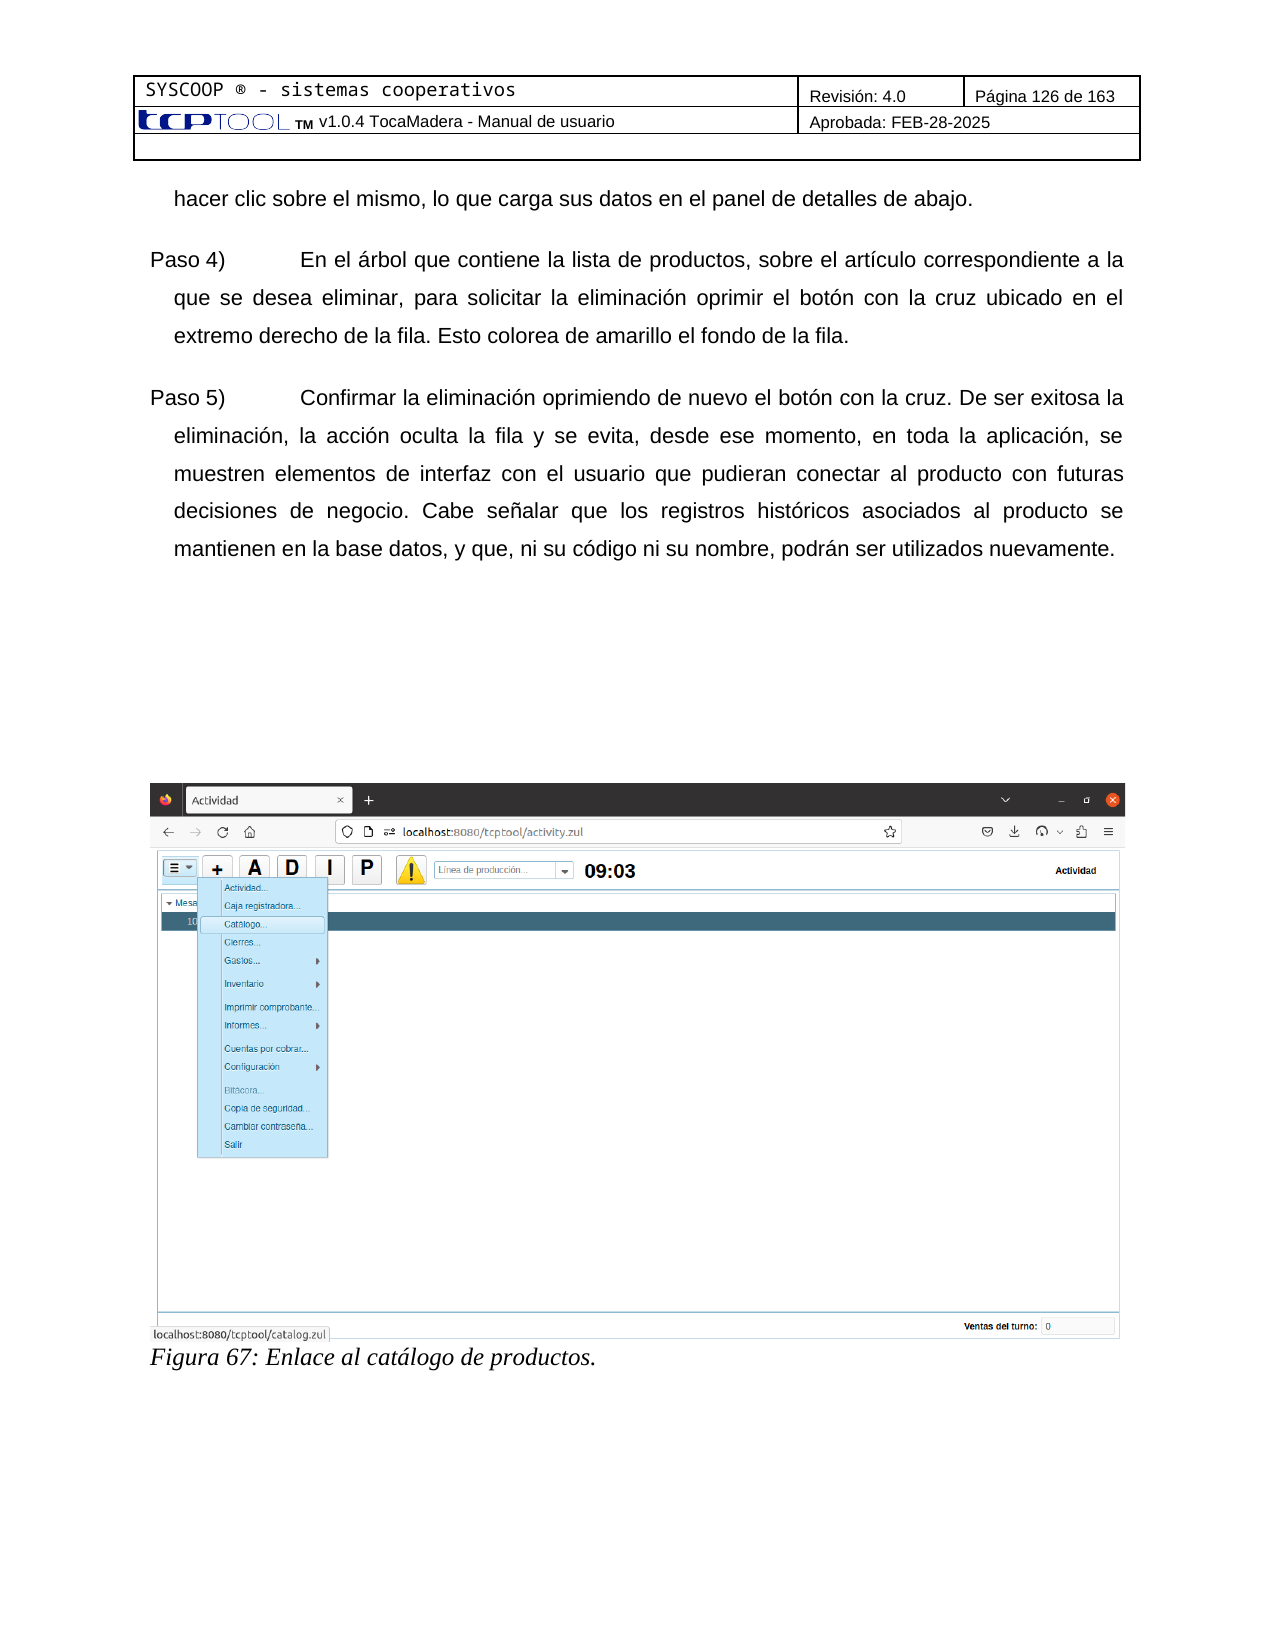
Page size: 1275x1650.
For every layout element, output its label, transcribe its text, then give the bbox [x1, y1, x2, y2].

text Figura 67: Enlace al catálogo de productos. [150, 1342, 1125, 1371]
list Confirmar la eliminación oprimiendo de nuevo el botón con la cruz. De ser exitosa la eliminación, la acción oculta la fila y se evita, desde ese momento, en toda la aplicación, se muestren elementos de interfaz con el usuario que pudieran conectar al producto con futuras decisiones de negocio. Cabe señalar que los registros históricos asociados al producto se mantienen en la base datos, y que, ni su código ni su nombre, podrán ser utilizados nuevamente. [150, 385, 1125, 561]
picture [150, 783, 1125, 1342]
list hacer clic sobre el mismo, lo que carga sus datos en el panel de detalles de abajo. [150, 186, 1125, 211]
list En el árbol que contiene la lista de productos, sobre el artículo correspondiente a la que se desea eliminar, para solicitar la eliminación oprimir el botón con la cruz ubicado en el extremo derecho de la fila. Esto colorea de amarillo el fondo de la fila. [150, 247, 1125, 348]
picture [138, 110, 290, 130]
